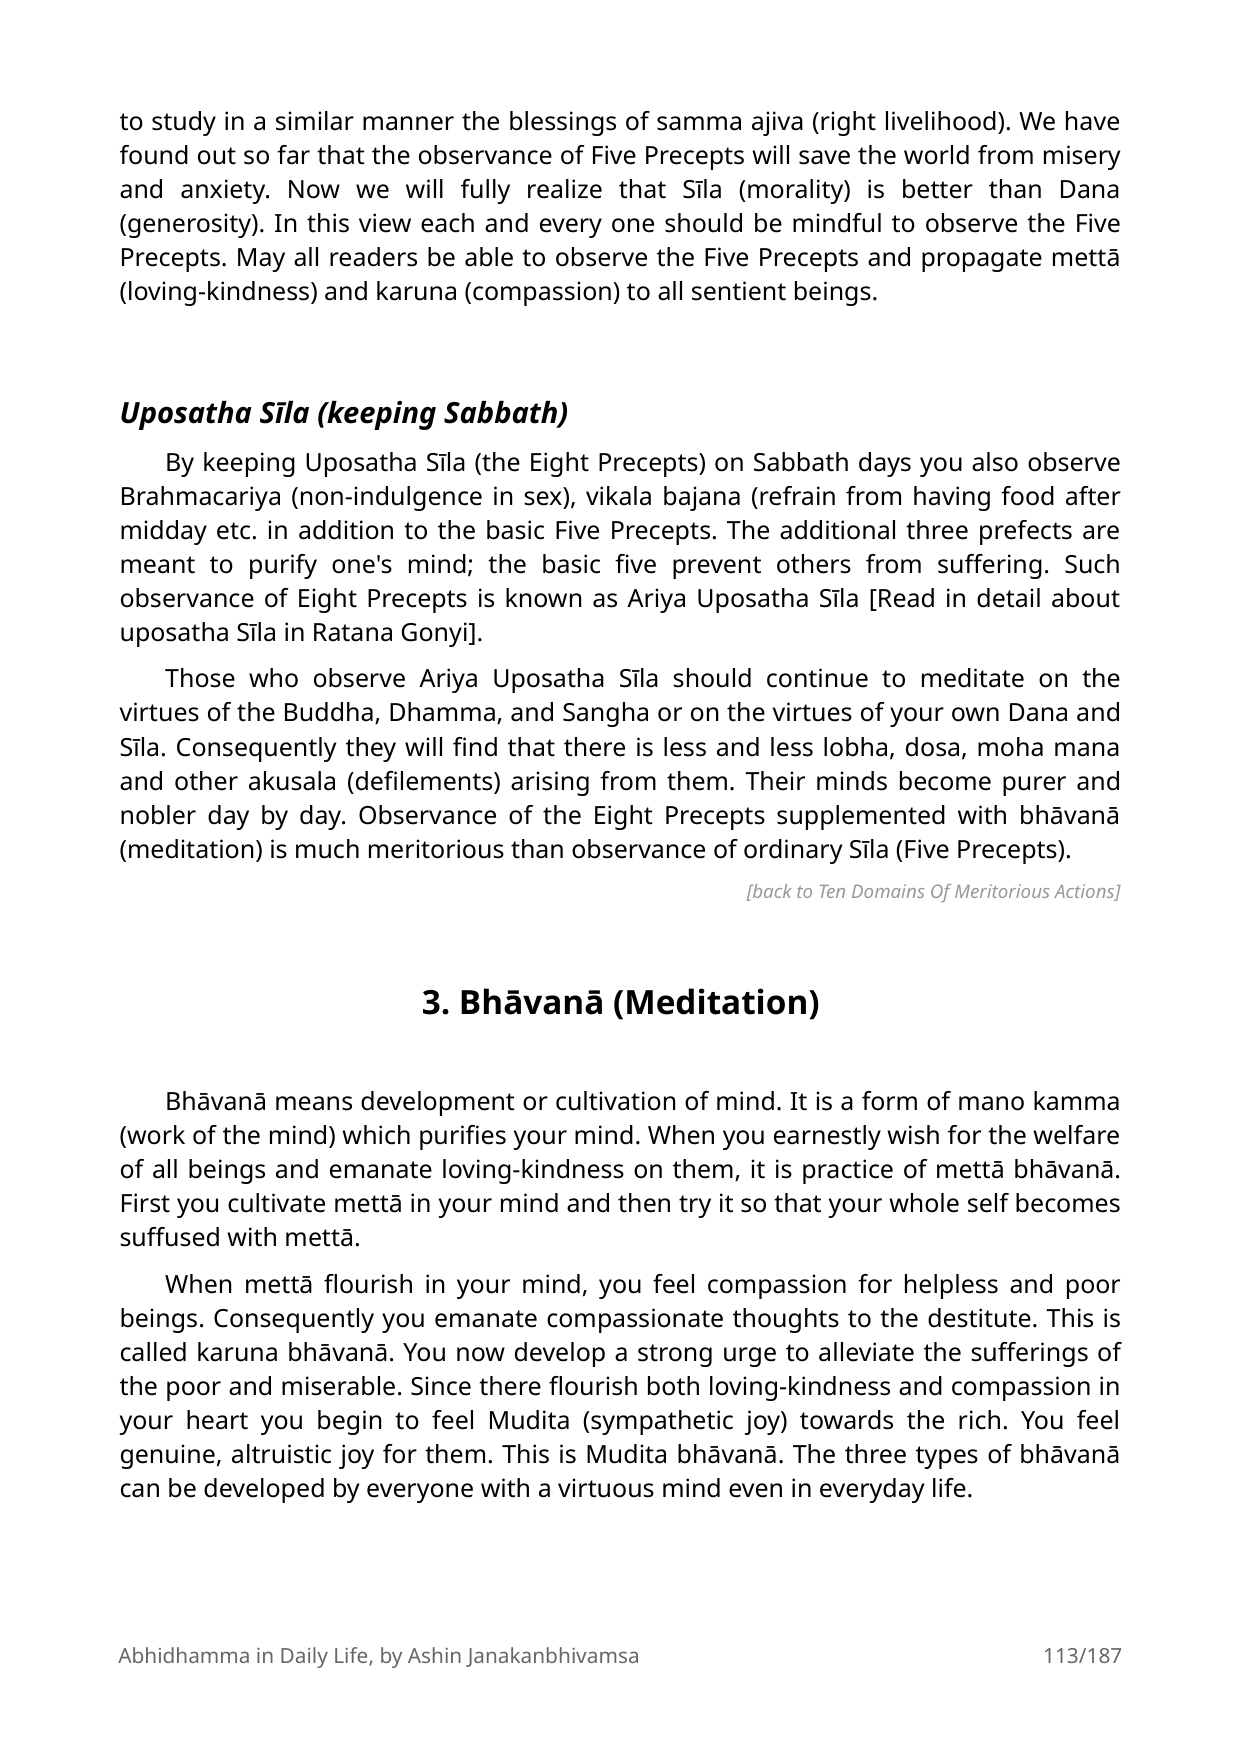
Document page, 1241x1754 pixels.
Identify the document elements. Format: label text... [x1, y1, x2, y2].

text Those who observe Ariya Uposatha Sīla should continue to meditate on the virtues of the Buddha, Dhamma, and Sangha or on the virtues of your own Dana and Sīla. Consequently they will find that there is less and less lobha, dosa, moha mana and other akusala (defilements) arising from them. Their minds become purer and nobler day by day. Observance of the Eight Precepts supplemented with bhāvanā (meditation) is much meritorious than observance of ordinary Sīla (Five Precepts). [119, 661, 1122, 865]
subtitle 3. Bhāvanā (Meditation) [119, 979, 1122, 1024]
text to study in a similar manner the blessings of samma ajiva (right livelihood). We have found out so far that the observance of Five Precepts will save the world from misery and anxiety. Now we will fully realize that Sīla (morality) is better than Dana (generosity). In this view each and every one should be mindful to observe the Five Precepts. May all readers be able to observe the Five Precepts and propagate mettā (loving-kindness) and karuna (compassion) to all sentient beings. [119, 103, 1122, 308]
text When mettā flourish in your mind, you feel compassion for helpless and poor beings. Consequently you emanate compassionate thoughts to the destitute. This is called karuna bhāvanā. You now develop a strong urge to alleviate the sufferings of the poor and miserable. Since there flourish both loving-kindness and compassion in your heart you begin to feel Mudita (sympathetic joy) towards the rich. You feel genuine, altruistic joy for them. This is Mudita bhāvanā. The three types of bhāvanā can be developed by everyone with a virtuous mind even in everyday life. [119, 1266, 1122, 1505]
text Bhāvanā means development or cultivation of mind. It is a form of mano kamma (work of the mind) which purifies your mind. When you earnestly wish for the welfare of all beings and emanate loving-kindness on them, it is practice of mettā bhāvanā. First you cultivate mettā in your mind and then try it so that your whole self becomes suffused with mettā. [119, 1083, 1122, 1254]
subtitle Uposatha Sīla (keeping Sabbath) [119, 392, 1122, 432]
text [back to Ten Domains Of Meritorious Actions] [119, 878, 1122, 903]
text By keeping Uposatha Sīla (the Eight Precepts) on Sabbath days you also observe Brahmacariya (non-indulgence in sex), vikala bajana (refrain from having food after midday etc. in addition to the basic Five Precepts. The additional three prefects are meant to purify one's mind; the basic five prevent others from suffering. Such observance of Eight Precepts is known as Ariya Uposatha Sīla [Read in detail about uposatha Sīla in Ratana Gonyi]. [119, 444, 1122, 648]
